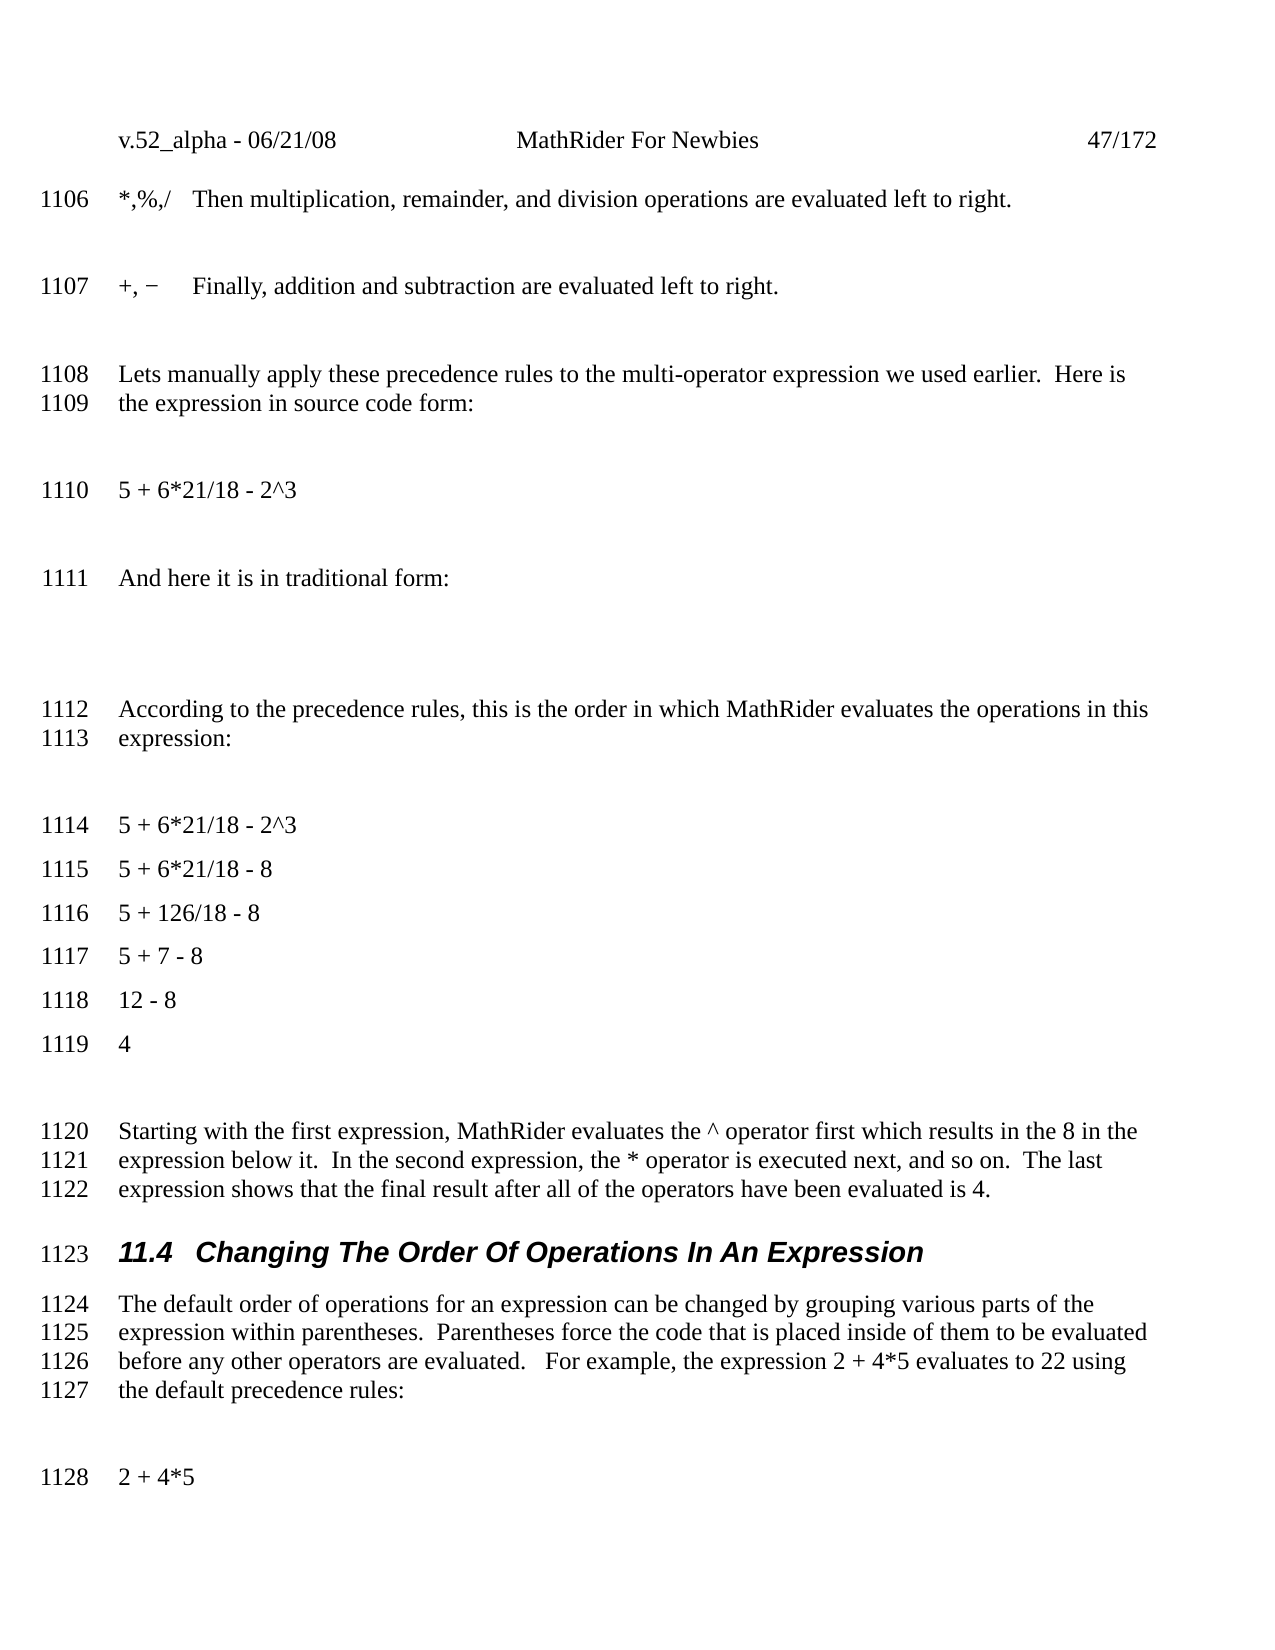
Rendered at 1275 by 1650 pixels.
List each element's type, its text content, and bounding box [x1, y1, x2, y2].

text 5 + 6*21/18 - 2^3 [118, 810, 1157, 839]
text And here it is in traditional form: [118, 563, 1157, 591]
text According to the precedence rules, this is the order in which MathRider evaluates the operations in this expression: [118, 694, 1157, 751]
text 5 + 126/18 - 8 [118, 898, 1157, 926]
text 5 + 7 - 8 [118, 941, 1157, 970]
text +, − Finally, addition and subtraction are evaluated left to right. [118, 271, 1157, 300]
subtitle Changing The Order Of Operations In An Expression [118, 1235, 1157, 1269]
text The default order of operations for an expression can be changed by grouping various parts of the expression within parentheses. Parentheses force the code that is placed inside of them to be evaluated before any other operators are evaluated. For example, the expression 2 + 4*5 evaluates to 22 using the default precedence rules: [118, 1289, 1157, 1404]
text Lets manually apply these precedence rules to the multi-operator expression we used earlier. Here is the expression in source code form: [118, 359, 1157, 416]
text 5 + 6*21/18 - 8 [118, 854, 1157, 883]
text 4 [118, 1029, 1157, 1058]
text 5 + 6*21/18 - 2^3 [118, 475, 1157, 504]
text 12 - 8 [118, 985, 1157, 1014]
text Starting with the first expression, MathRider evaluates the ^ operator first which results in the 8 in the expression below it. In the second expression, the * operator is executed next, and so on. The last expression shows that the final result after all of the operators have been evaluated is 4. [118, 1116, 1157, 1203]
text 2 + 4*5 [118, 1462, 1157, 1491]
text *,%,/ Then multiplication, remainder, and division operations are evaluated left to right. [118, 184, 1157, 213]
